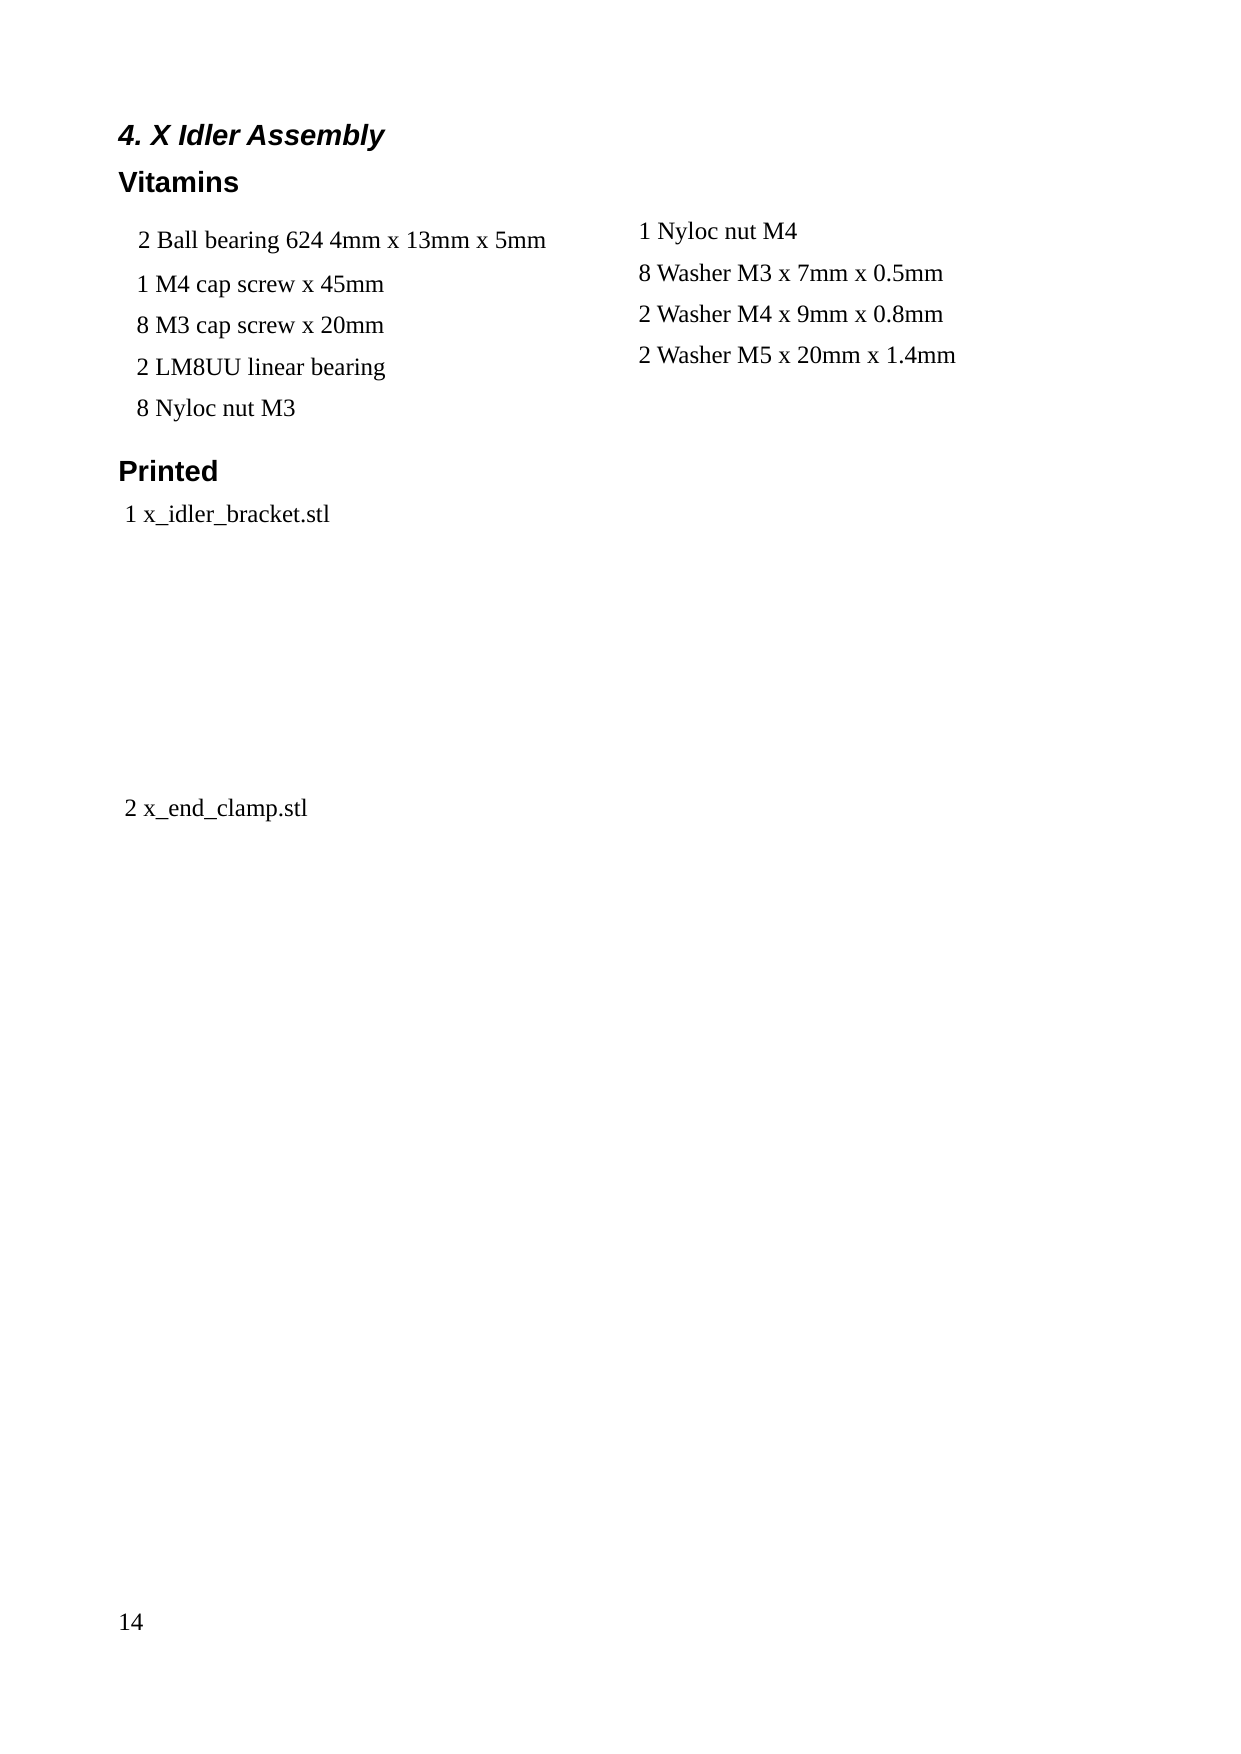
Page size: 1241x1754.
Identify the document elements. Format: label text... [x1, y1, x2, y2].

text 1 x_idler_bracket.stl [118, 499, 1122, 528]
text 2 x_end_clamp.stl [118, 793, 1122, 822]
subtitle Printed [118, 454, 1122, 487]
table_header 1 Nyloc nut M4 8 Washer M3 x 7mm x 0.5mm 2 Washer M4 x 9mm x 0.8mm 2 Washer M5 x 20mm x 1.4mm [620, 211, 1122, 440]
table_header 2 Ball bearing 624 4mm x 13mm x 5mm 1 M4 cap screw x 45mm 8 M3 cap screw x 20mm 2 LM8UU linear bearing 8 Nyloc nut M3 [118, 211, 620, 440]
subtitle Vitamins [118, 165, 1122, 199]
subtitle X Idler Assembly [118, 118, 1122, 152]
